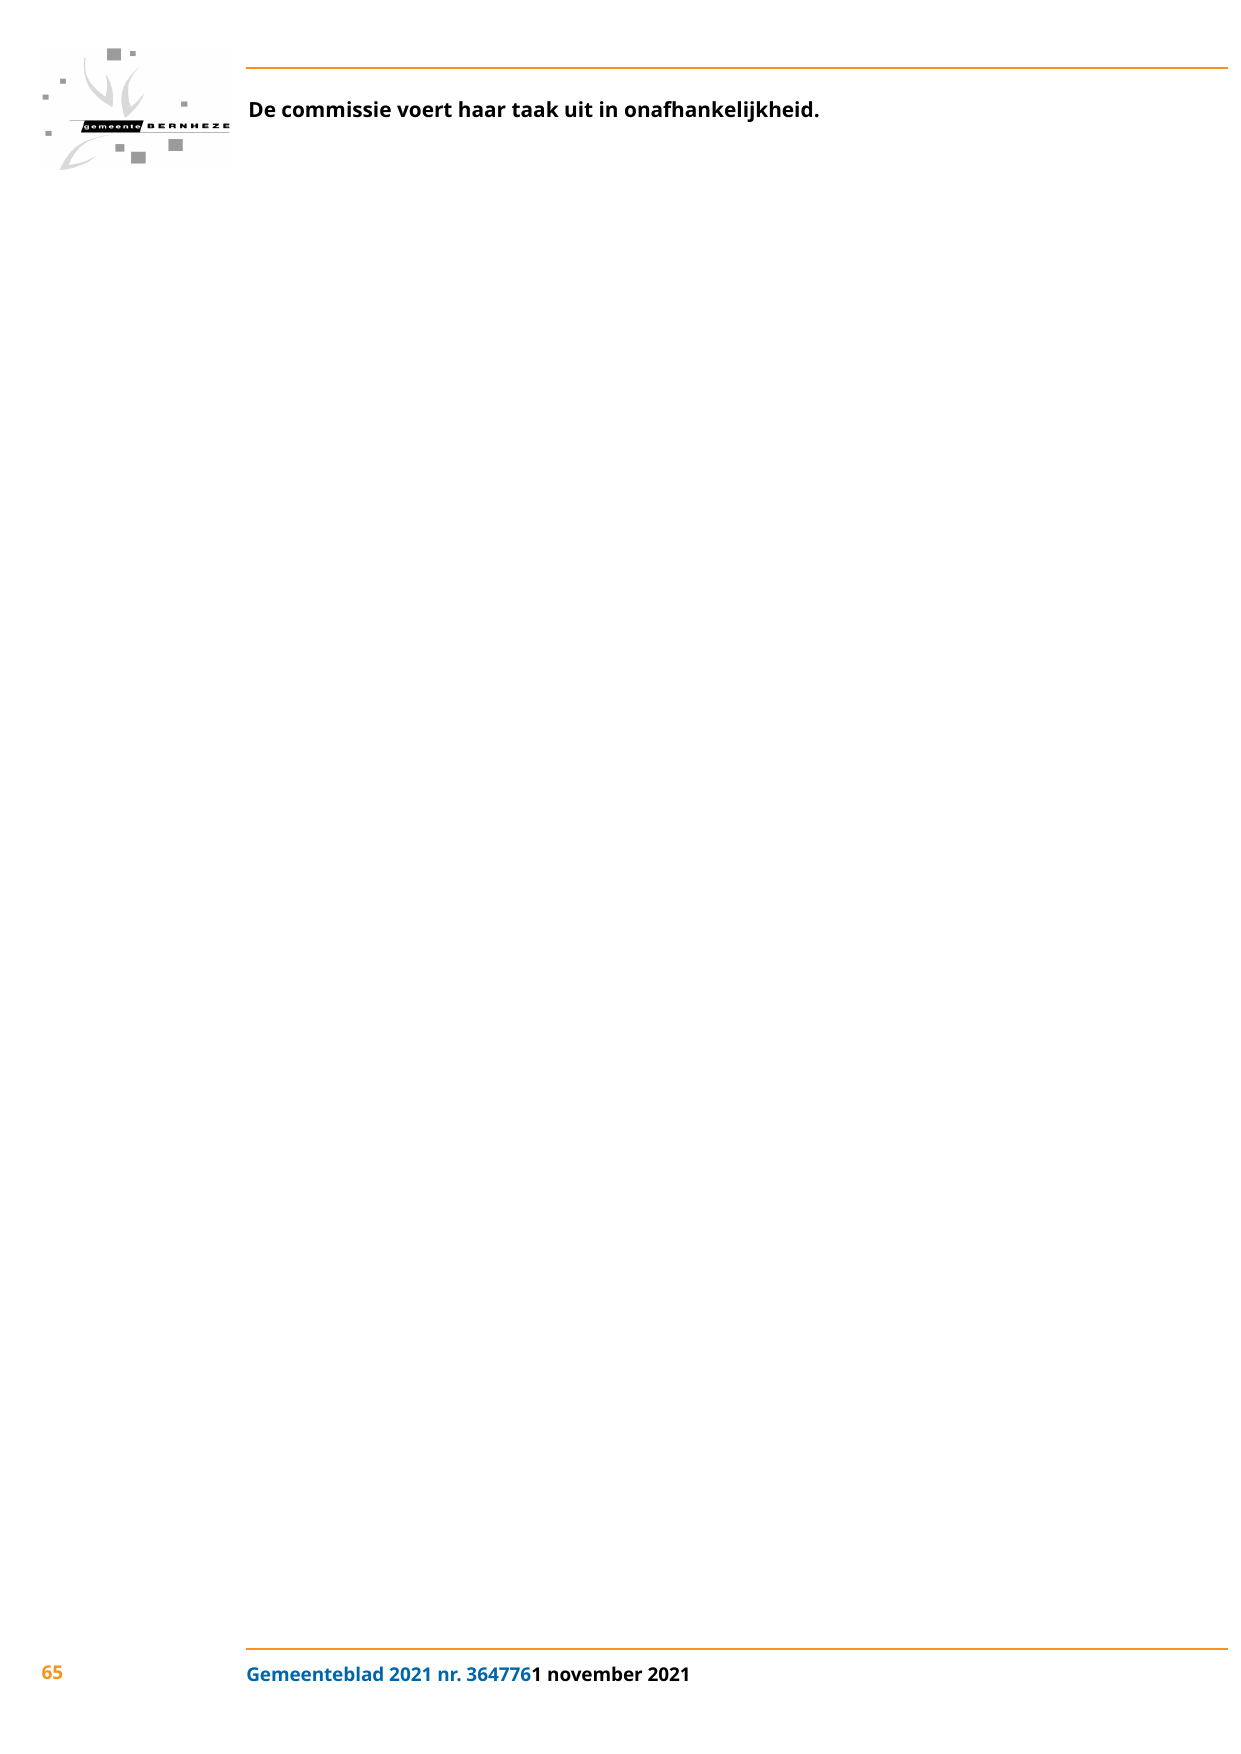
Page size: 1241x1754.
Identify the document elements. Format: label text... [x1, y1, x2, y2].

text De commissie voert haar taak uit in onafhankelijkheid. [248, 95, 1152, 123]
picture [41, 47, 231, 172]
